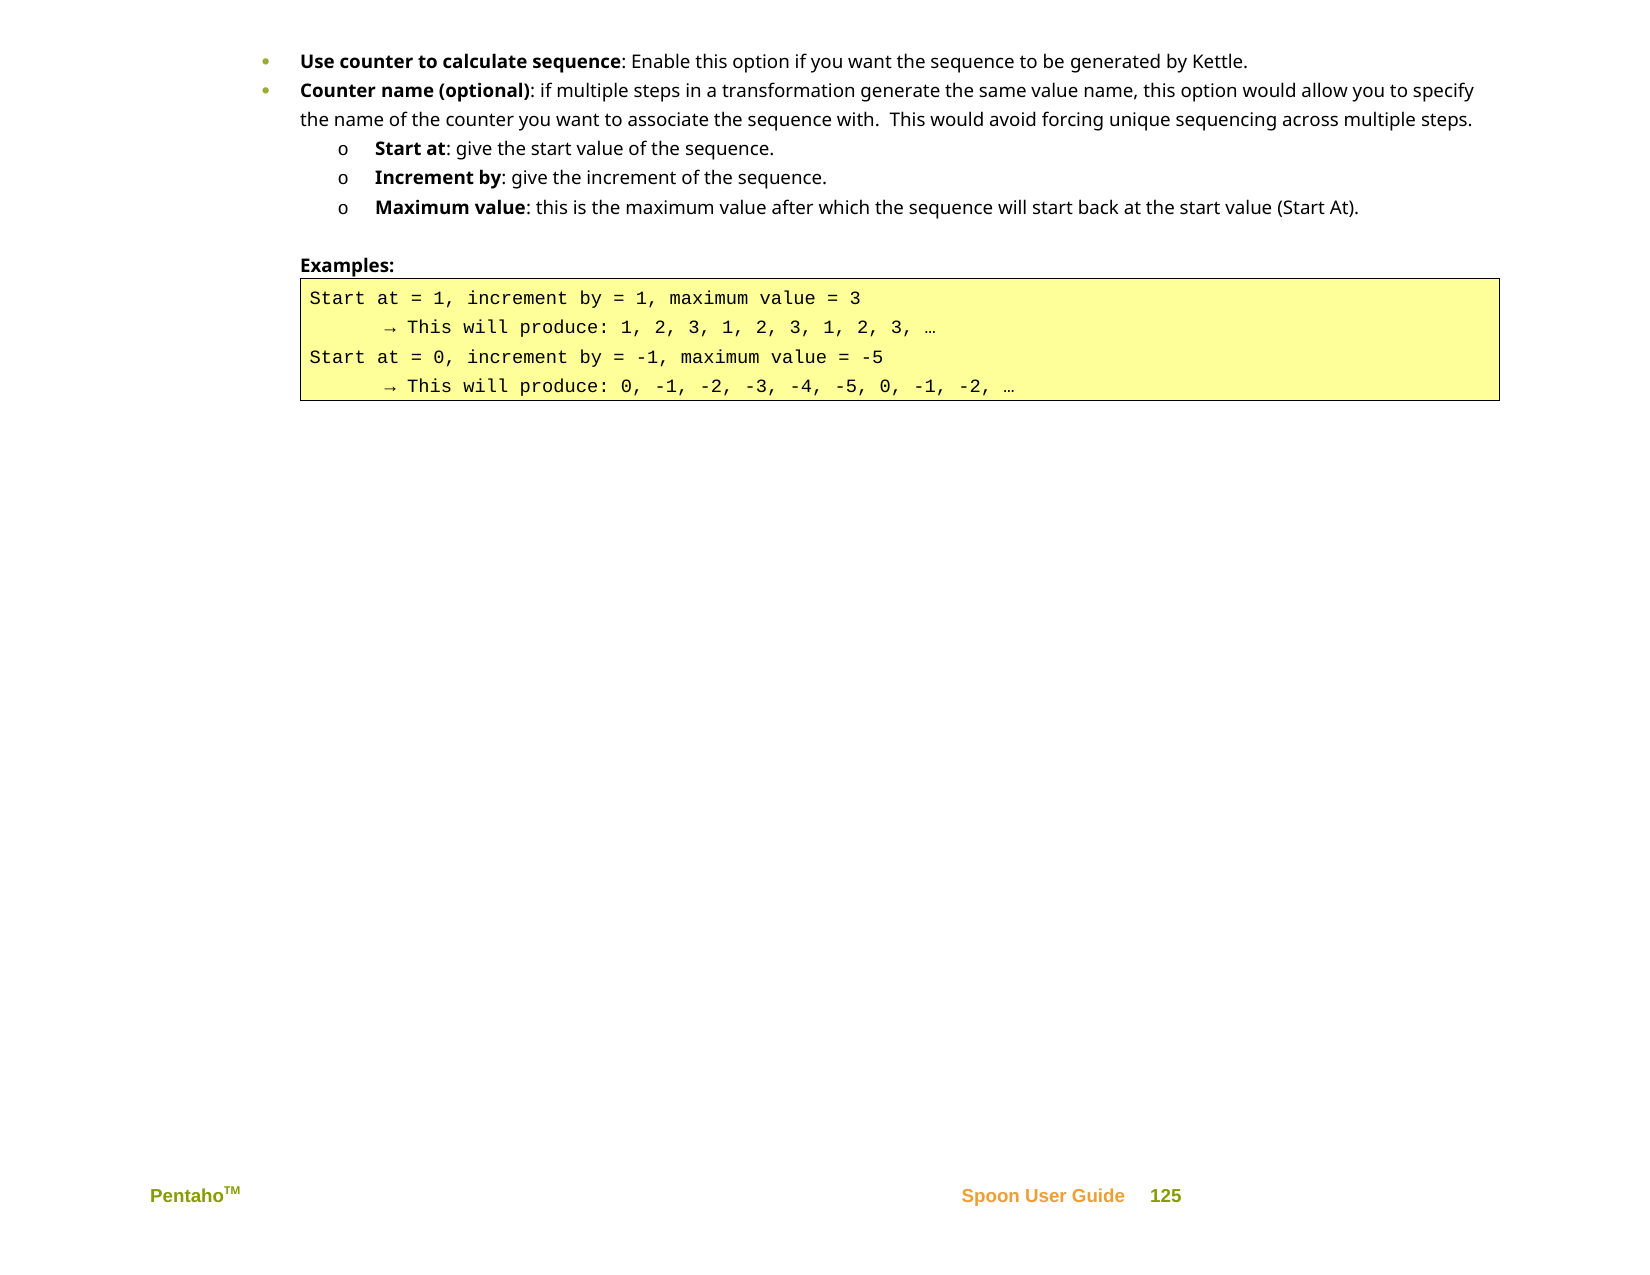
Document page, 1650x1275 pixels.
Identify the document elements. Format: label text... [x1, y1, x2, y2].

text Start at = 0, increment by = -1, maximum value = -5 [301, 337, 1499, 366]
text Examples: [225, 249, 1500, 278]
list Counter name (optional): if multiple steps in a transformation generate the same value name, this option would allow you to specify the name of the counter you want to associate the sequence with. This would avoid forcing unique sequencing across multiple steps. [262, 74, 1500, 132]
text Start at = 1, increment by = 1, maximum value = 3 [301, 279, 1499, 307]
list Maximum value: this is the maximum value after which the sequence will start back at the start value (Start At). [337, 191, 1500, 220]
list Start at: give the start value of the sequence. [337, 132, 1500, 162]
text → This will produce: 1, 2, 3, 1, 2, 3, 1, 2, 3, … [301, 307, 1499, 337]
list Increment by: give the increment of the sequence. [337, 162, 1500, 191]
list Use counter to calculate sequence: Enable this option if you want the sequence to be generated by Kettle. [262, 45, 1500, 74]
text → This will produce: 0, -1, -2, -3, -4, -5, 0, -1, -2, … [301, 366, 1499, 400]
